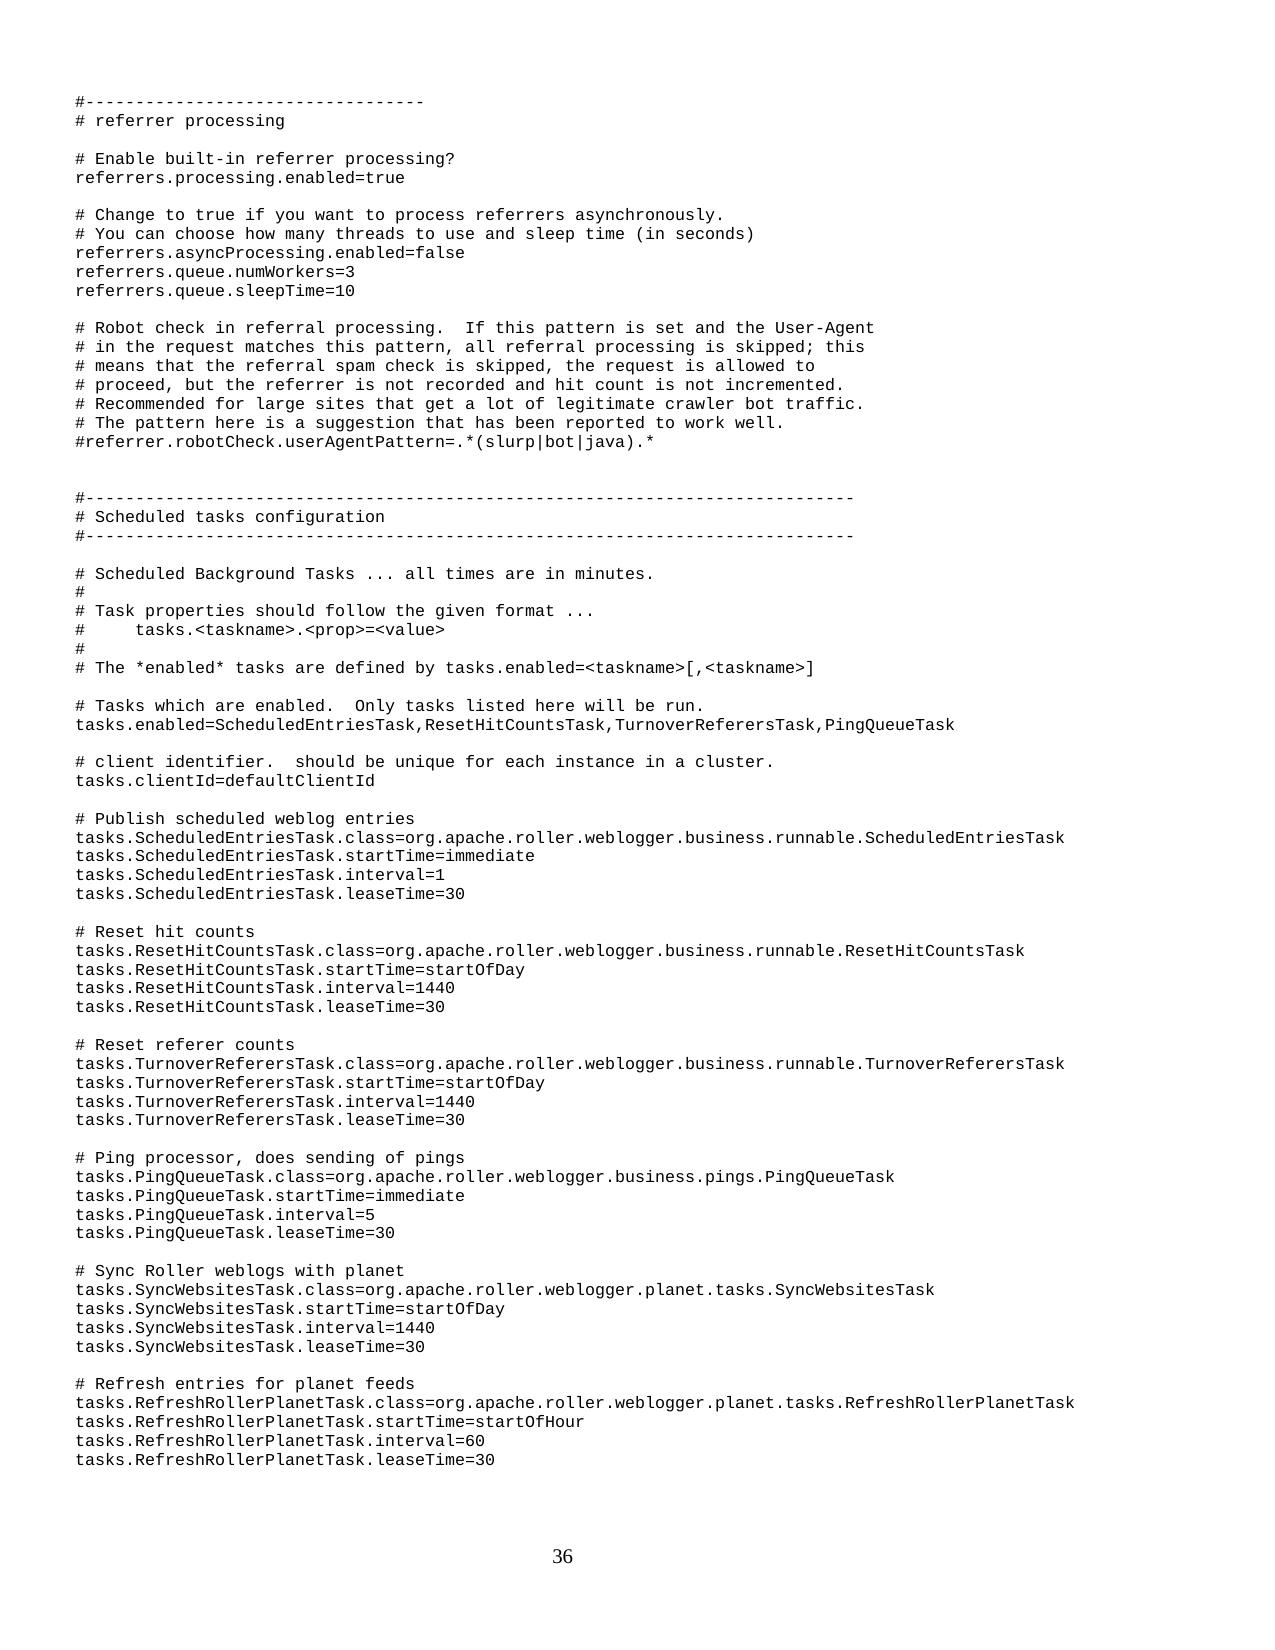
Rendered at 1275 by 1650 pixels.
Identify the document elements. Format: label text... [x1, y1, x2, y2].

text tasks.RefreshRollerPlanetTask.class=org.apache.roller.weblogger.planet.tasks.RefreshRollerPlanetTask [75, 1395, 1200, 1414]
text tasks.SyncWebsitesTask.interval=1440 [75, 1319, 1200, 1338]
text # Change to true if you want to process referrers asynchronously. [75, 207, 1200, 226]
text # The pattern here is a suggestion that has been reported to work well. [75, 414, 1200, 433]
text tasks.RefreshRollerPlanetTask.leaseTime=30 [75, 1451, 1200, 1470]
text tasks.ScheduledEntriesTask.startTime=immediate [75, 848, 1200, 867]
text tasks.ScheduledEntriesTask.class=org.apache.roller.weblogger.business.runnable.ScheduledEntriesTask [75, 829, 1200, 848]
text # Reset referer counts [75, 1037, 1200, 1055]
text tasks.TurnoverReferersTask.interval=1440 [75, 1093, 1200, 1112]
text # means that the referral spam check is skipped, the request is allowed to [75, 358, 1200, 377]
text #----------------------------------------------------------------------------- [75, 490, 1200, 509]
text referrers.asyncProcessing.enabled=false [75, 245, 1200, 263]
text # The *enabled* tasks are defined by tasks.enabled=<taskname>[,<taskname>] [75, 659, 1200, 678]
text # Recommended for large sites that get a lot of legitimate crawler bot traffic. [75, 396, 1200, 414]
text # Tasks which are enabled. Only tasks listed here will be run. [75, 697, 1200, 716]
text tasks.RefreshRollerPlanetTask.startTime=startOfHour [75, 1414, 1200, 1432]
text referrers.queue.sleepTime=10 [75, 282, 1200, 301]
text tasks.TurnoverReferersTask.leaseTime=30 [75, 1112, 1200, 1131]
text # tasks.<taskname>.<prop>=<value> [75, 622, 1200, 641]
text referrers.processing.enabled=true [75, 169, 1200, 188]
text tasks.ResetHitCountsTask.class=org.apache.roller.weblogger.business.runnable.ResetHitCountsTask [75, 942, 1200, 961]
text tasks.TurnoverReferersTask.class=org.apache.roller.weblogger.business.runnable.TurnoverReferersTask [75, 1055, 1200, 1074]
text # You can choose how many threads to use and sleep time (in seconds) [75, 226, 1200, 245]
text # in the request matches this pattern, all referral processing is skipped; this [75, 339, 1200, 358]
text # referrer processing [75, 113, 1200, 132]
text referrers.queue.numWorkers=3 [75, 263, 1200, 282]
text tasks.clientId=defaultClientId [75, 773, 1200, 791]
text tasks.ScheduledEntriesTask.interval=1 [75, 867, 1200, 886]
text # Scheduled Background Tasks ... all times are in minutes. [75, 565, 1200, 584]
text # Enable built-in referrer processing? [75, 150, 1200, 169]
text tasks.PingQueueTask.startTime=immediate [75, 1187, 1200, 1206]
text #---------------------------------- [75, 94, 1200, 113]
text # Refresh entries for planet feeds [75, 1376, 1200, 1395]
text tasks.PingQueueTask.leaseTime=30 [75, 1225, 1200, 1244]
text tasks.PingQueueTask.interval=5 [75, 1206, 1200, 1225]
text # Scheduled tasks configuration [75, 509, 1200, 527]
text tasks.ResetHitCountsTask.interval=1440 [75, 980, 1200, 999]
text tasks.ResetHitCountsTask.startTime=startOfDay [75, 961, 1200, 980]
text # proceed, but the referrer is not recorded and hit count is not incremented. [75, 377, 1200, 396]
text tasks.TurnoverReferersTask.startTime=startOfDay [75, 1074, 1200, 1093]
text # [75, 584, 1200, 603]
text tasks.SyncWebsitesTask.class=org.apache.roller.weblogger.planet.tasks.SyncWebsitesTask [75, 1282, 1200, 1301]
text # [75, 641, 1200, 659]
text tasks.PingQueueTask.class=org.apache.roller.weblogger.business.pings.PingQueueTask [75, 1168, 1200, 1187]
text # Reset hit counts [75, 923, 1200, 942]
text tasks.SyncWebsitesTask.leaseTime=30 [75, 1338, 1200, 1357]
text #referrer.robotCheck.userAgentPattern=.*(slurp|bot|java).* [75, 433, 1200, 452]
text # Robot check in referral processing. If this pattern is set and the User-Agent [75, 320, 1200, 339]
text tasks.ScheduledEntriesTask.leaseTime=30 [75, 886, 1200, 904]
text # Publish scheduled weblog entries [75, 810, 1200, 829]
text # Task properties should follow the given format ... [75, 603, 1200, 622]
text #----------------------------------------------------------------------------- [75, 527, 1200, 546]
text # Sync Roller weblogs with planet [75, 1263, 1200, 1282]
text tasks.ResetHitCountsTask.leaseTime=30 [75, 999, 1200, 1018]
text tasks.RefreshRollerPlanetTask.interval=60 [75, 1432, 1200, 1451]
text # client identifier. should be unique for each instance in a cluster. [75, 754, 1200, 773]
text tasks.SyncWebsitesTask.startTime=startOfDay [75, 1301, 1200, 1319]
text # Ping processor, does sending of pings [75, 1150, 1200, 1168]
text tasks.enabled=ScheduledEntriesTask,ResetHitCountsTask,TurnoverReferersTask,PingQueueTask [75, 716, 1200, 735]
